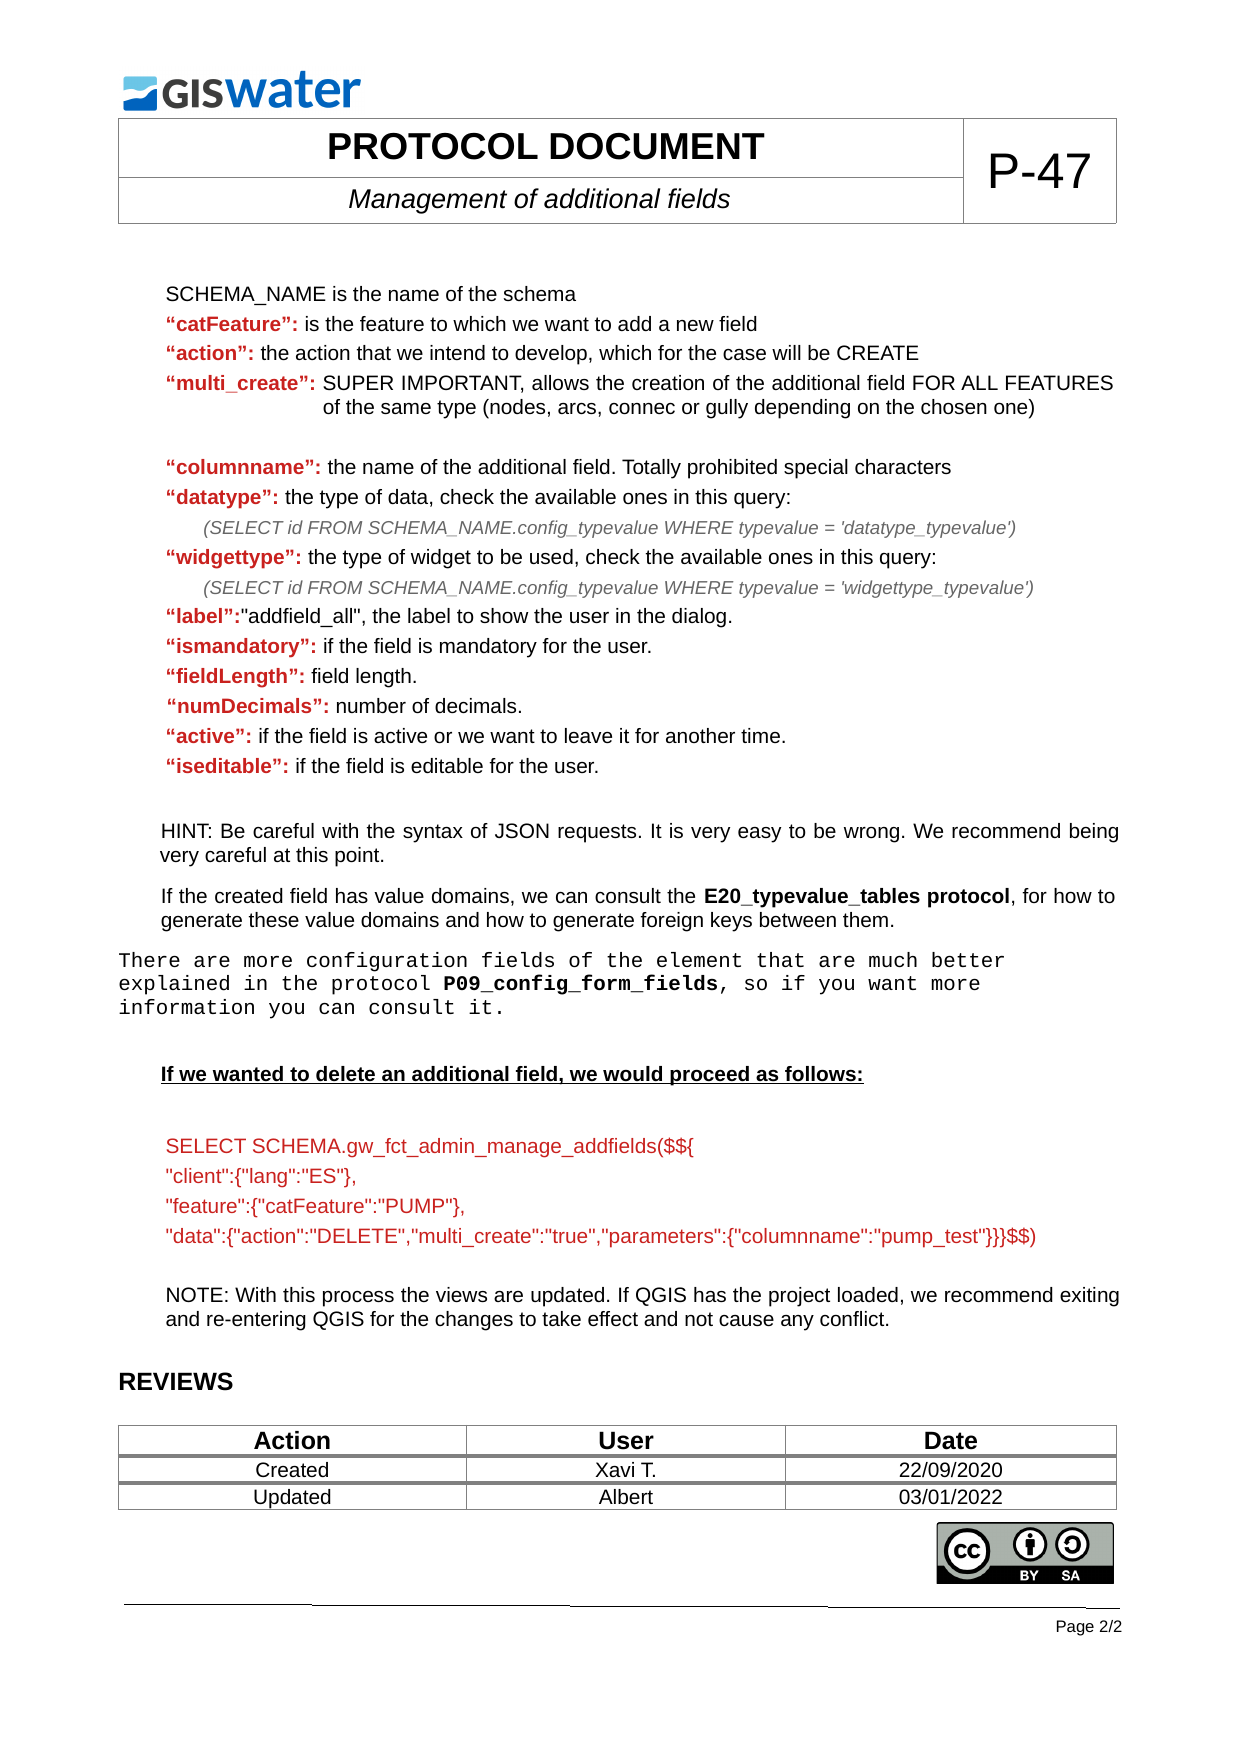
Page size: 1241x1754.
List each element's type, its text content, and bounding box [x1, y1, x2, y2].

picture [119, 66, 365, 115]
text If the created field has value domains, we can consult the E20_typevalue_tables protocol, for how to generate these value domains and how to generate foreign keys between them. [118, 884, 1122, 932]
text SCHEMA_NAME is the name of the schema [165, 281, 1122, 305]
text "feature":{"catFeature":"PUMP"}, [165, 1194, 1122, 1218]
text “label”:"addfield_all", the label to show the user in the dialog. [165, 604, 1122, 628]
text If we wanted to delete an additional field, we would proceed as follows: [118, 1062, 1122, 1086]
text “catFeature”: is the feature to which we want to add a new field [165, 311, 1122, 335]
table_cell Updated [119, 1485, 466, 1508]
text HINT: Be careful with the syntax of JSON requests. It is very easy to be wrong. We recommend being very careful at this point. [159, 818, 1122, 866]
table_cell Created [119, 1458, 466, 1481]
picture [936, 1522, 1114, 1584]
table_header Date [786, 1426, 1116, 1454]
text There are more configuration fields of the element that are much better explained in the protocol P09_config_form_fields, so if you want more information you can consult it. [118, 950, 1122, 1021]
text “active”: if the field is active or we want to leave it for another time. [165, 724, 1122, 748]
text “iseditable”: if the field is editable for the user. [165, 754, 1122, 778]
table_cell Xavi T. [467, 1458, 785, 1481]
text “ismandatory”: if the field is mandatory for the user. [165, 634, 1122, 658]
list REVIEWS [118, 1367, 1122, 1396]
table_cell 22/09/2020 [786, 1458, 1116, 1481]
text SELECT SCHEMA.gw_fct_admin_manage_addfields($${ [165, 1134, 1122, 1158]
text “columnname”: the name of the additional field. Totally prohibited special characters [165, 455, 1122, 479]
text (SELECT id FROM SCHEMA_NAME.config_typevalue WHERE typevalue = 'widgettype_typevalue') [165, 574, 1122, 598]
text “numDecimals”: number of decimals. [118, 694, 1122, 718]
text “multi_create”: SUPER IMPORTANT, allows the creation of the additional field FOR ALL FEATURES of the same type (nodes, arcs, connec or gully depending on the chosen one) [165, 371, 1122, 419]
table_header User [467, 1426, 785, 1454]
table_header Action [119, 1426, 466, 1454]
text (SELECT id FROM SCHEMA_NAME.config_typevalue WHERE typevalue = 'datatype_typevalue') [165, 515, 1122, 539]
text “action”: the action that we intend to develop, which for the case will be CREATE [165, 341, 1122, 365]
table_cell 03/01/2022 [786, 1485, 1116, 1508]
text “widgettype”: the type of widget to be used, check the available ones in this query: [165, 544, 1122, 568]
text "data":{"action":"DELETE","multi_create":"true","parameters":{"columnname":"pump_test"}}}$$) [165, 1223, 1122, 1247]
text “fieldLength”: field length. [165, 664, 1122, 688]
text NOTE: With this process the views are updated. If QGIS has the project loaded, we recommend exiting and re-entering QGIS for the changes to take effect and not cause any conflict. [165, 1283, 1122, 1331]
table_cell Albert [467, 1485, 785, 1508]
text “datatype”: the type of data, check the available ones in this query: [165, 485, 1122, 509]
text "client":{"lang":"ES"}, [165, 1164, 1122, 1188]
